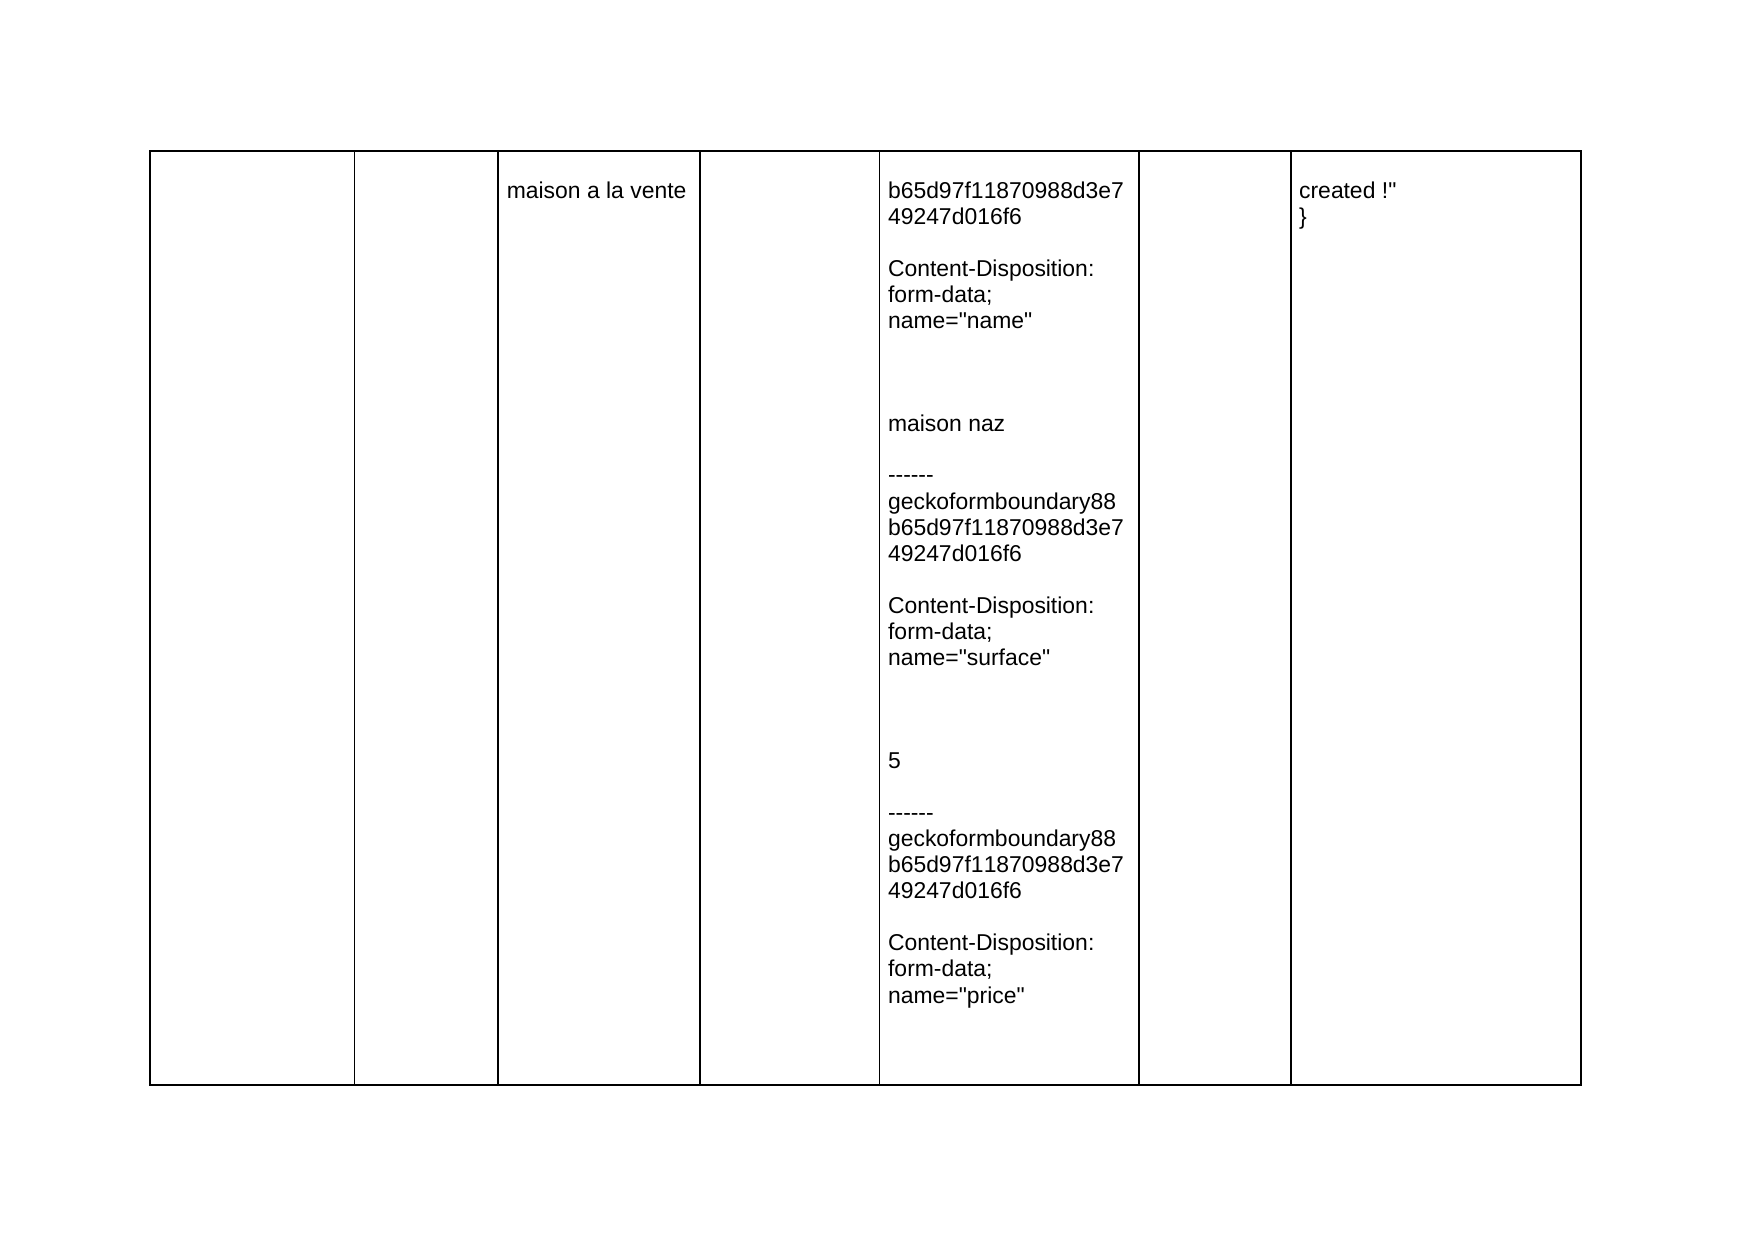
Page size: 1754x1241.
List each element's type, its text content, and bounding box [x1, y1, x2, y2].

table_cell [1140, 152, 1290, 1084]
table_cell [355, 152, 497, 1084]
table_cell [151, 152, 354, 1084]
table_cell created !" } [1292, 152, 1580, 1084]
table_cell b65d97f11870988d3e749247d016f6 Content-Disposition: form-data; name="name" maison naz ------geckoformboundary88b65d97f11870988d3e749247d016f6 Content-Disposition: form-data; name="surface" 5 ------geckoformboundary88b65d97f11870988d3e749247d016f6 Content-Disposition: form-data; name="price" [880, 152, 1138, 1084]
table_cell [701, 152, 879, 1084]
table_cell maison a la vente [499, 152, 699, 1084]
